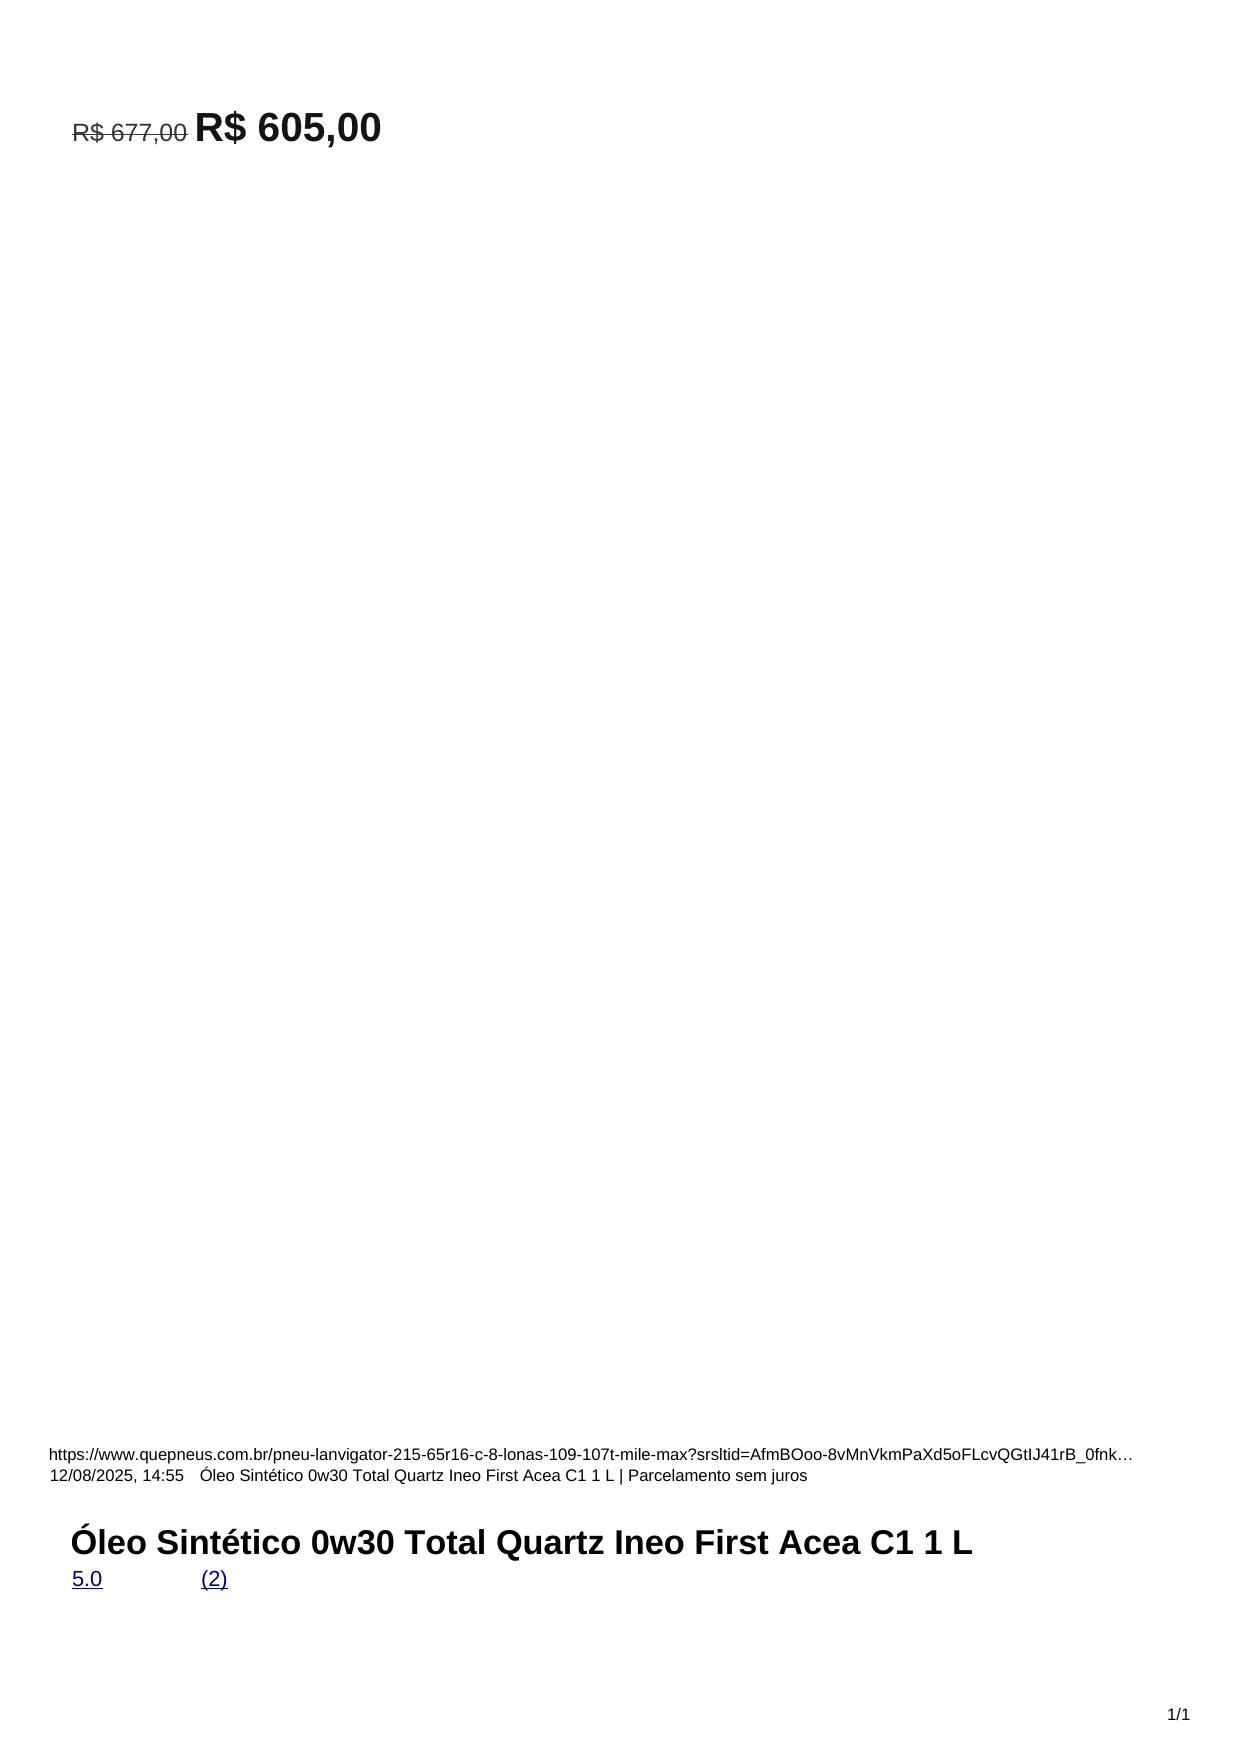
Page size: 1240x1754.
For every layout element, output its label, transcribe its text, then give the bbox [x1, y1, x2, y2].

text Óleo Sintético 0w30 Total Quartz Ineo First Acea C1 1 L [70, 1522, 1185, 1562]
subtitle R$ 677,00 R$ 605,00 [72, 103, 1185, 150]
text 5.0 (2) [50, 1564, 1185, 1592]
text https://www.quepneus.com.br/pneu-lanvigator-215-65r16-c-8-lonas-109-107t-mile-max?srsltid=AfmBOoo-8vMnVkmPaXd5oFLcvQGtIJ41rB_0fnk… 12/08/2025, 14:55 Óleo Sintético 0w30 Total Quartz Ineo First Acea C1 1 L | Parcelamento sem juros [48, 1444, 1185, 1485]
